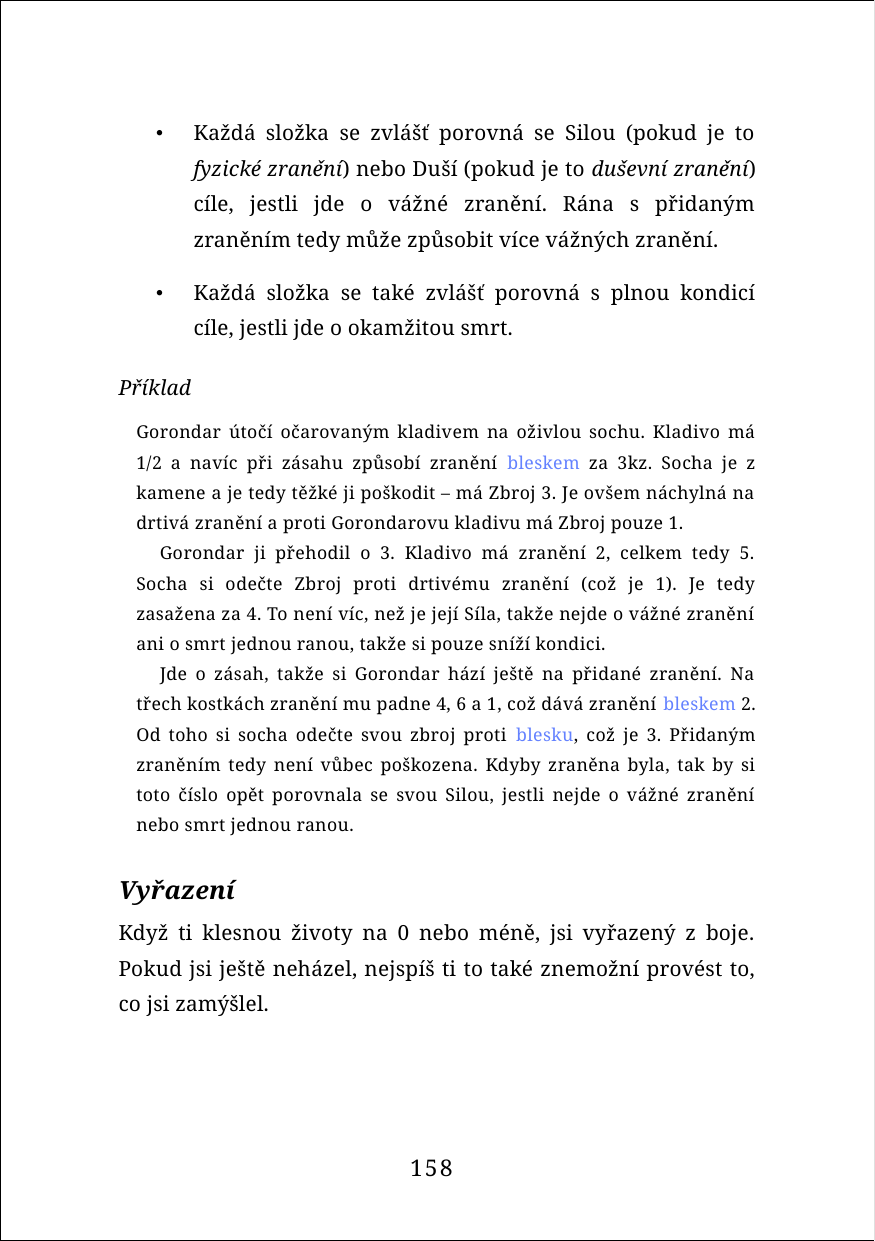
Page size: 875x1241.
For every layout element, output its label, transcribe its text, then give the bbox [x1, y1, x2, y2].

text Příklad [118, 373, 756, 401]
subtitle Vyřazení [118, 872, 756, 906]
list Každá složka se také zvlášť porovná s plnou kondicí cíle, jestli jde o okamžitou smrt. [156, 278, 756, 342]
text Gorondar útočí očarovaným kladivem na oživlou sochu. Kladivo má 1/2 a navíc při zásahu způsobí zranění bleskem za 3kz. Socha je z kamene a je tedy těžké ji poškodit – má Zbroj 3. Je ovšem náchylná na drtivá zranění a proti Gorondarovu kladivu má Zbroj pouze 1. Gorondar ji přehodil o 3. Kladivo má zranění 2, celkem tedy 5. Socha si odečte Zbroj proti drtivému zranění (což je 1). Je tedy zasažena za 4. To není víc, než je její Síla, takže nejde o vážné zranění ani o smrt jednou ranou, takže si pouze sníží kondici. Jde o zásah, takže si Gorondar hází ještě na přidané zranění. Na třech kostkách zranění mu padne 4, 6 a 1, což dává zranění bleskem 2. Od toho si socha odečte svou zbroj proti blesku, což je 3. Přidaným zraněním tedy není vůbec poškozena. Kdyby zraněna byla, tak by si toto číslo opět porovnala se svou Silou, jestli nejde o vážné zranění nebo smrt jednou ranou. [136, 420, 756, 837]
text Když ti klesnou životy na 0 nebo méně, jsi vyřazený z boje. Pokud jsi ještě neházel, nejspíš ti to také znemožní provést to, co jsi zamýšlel. [118, 918, 756, 1018]
list Každá složka se zvlášť porovná se Silou (pokud je to fyzické zranění) nebo Duší (pokud je to duševní zranění) cíle, jestli jde o vážné zranění. Rána s přidaným zraněním tedy může způsobit více vážných zranění. [156, 118, 756, 253]
